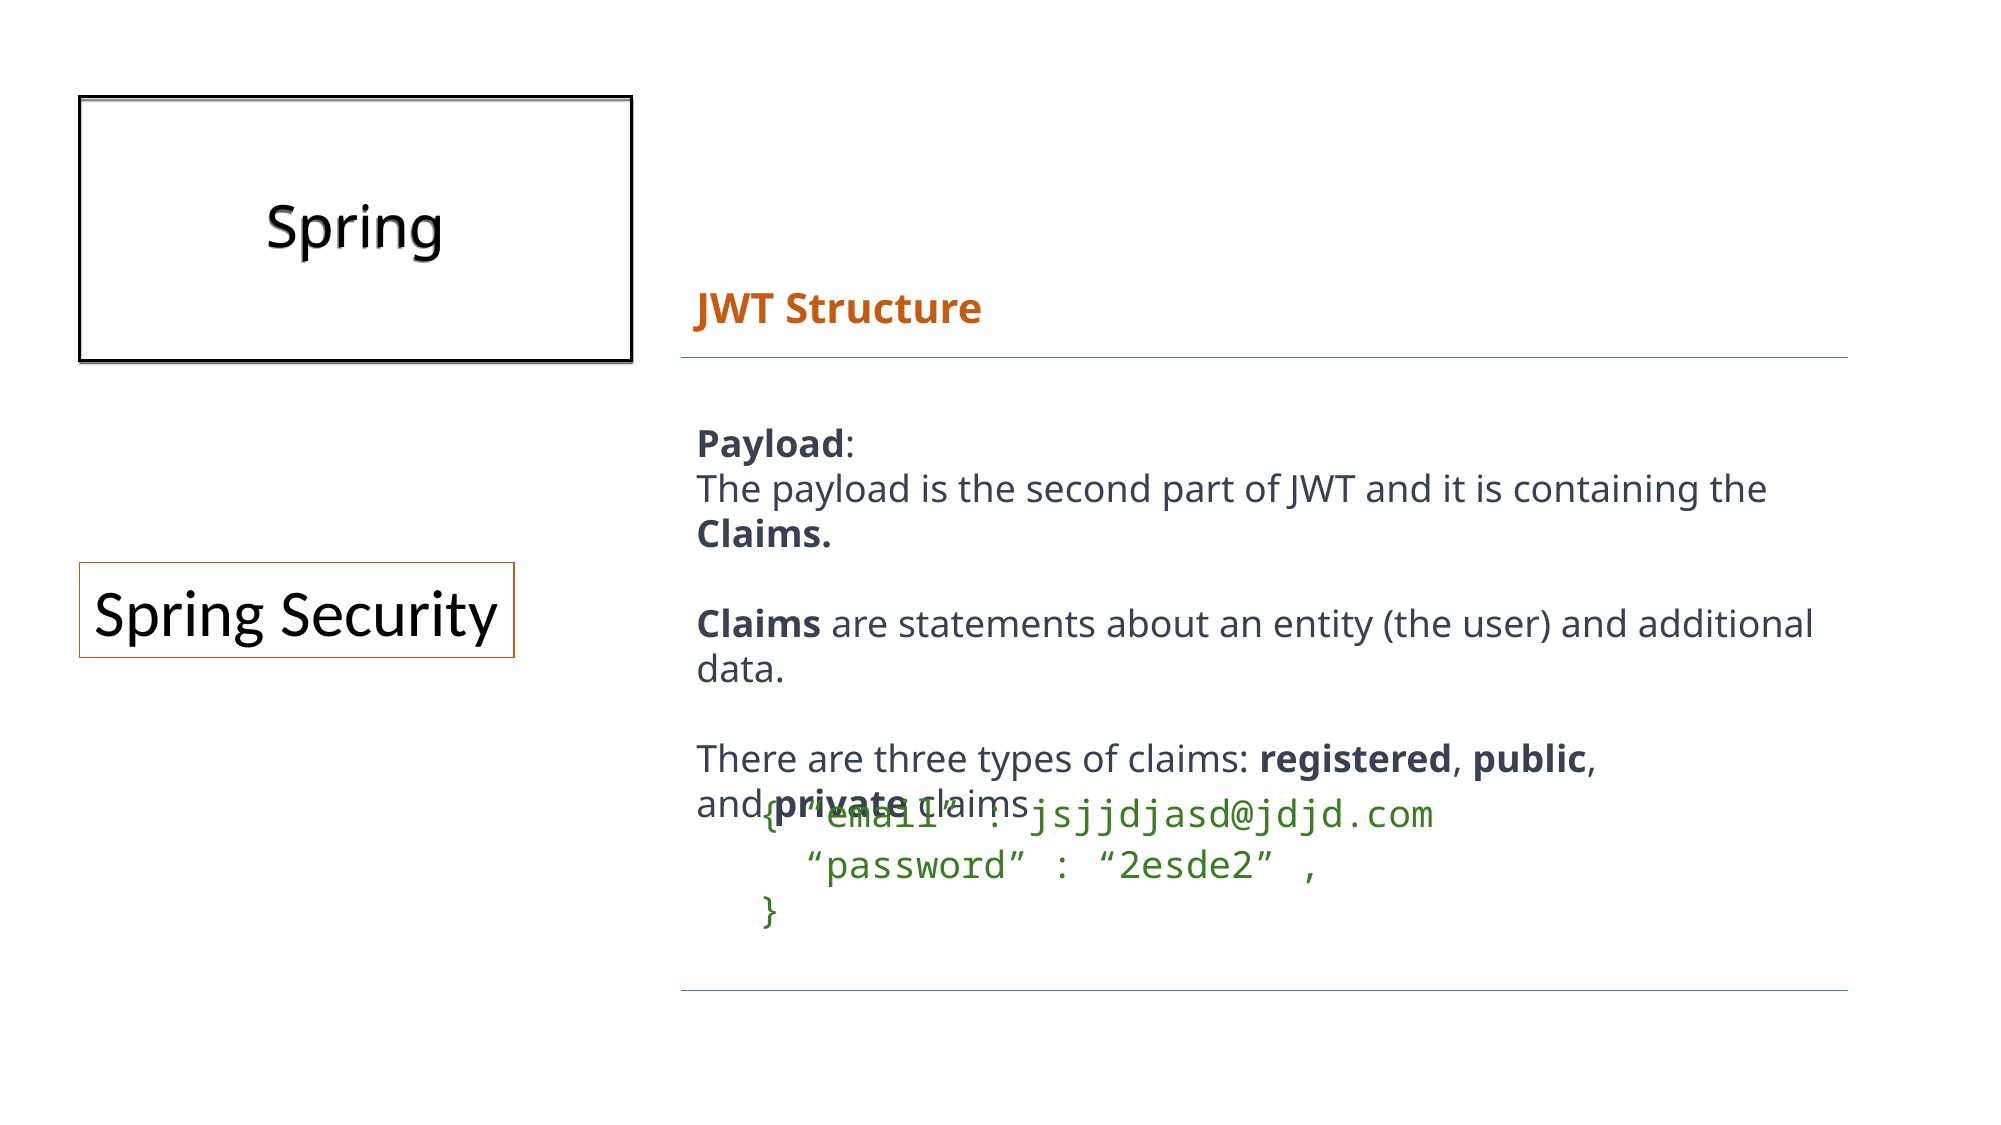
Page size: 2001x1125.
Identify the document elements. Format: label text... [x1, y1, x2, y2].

text_box JWT Structure [681, 274, 1682, 341]
title Spring [79, 96, 632, 361]
text_box { “email” : jsjjdjasd@jdjd.com “password” : “2esde2” , } [743, 782, 1911, 935]
text_box Spring Security [80, 562, 514, 658]
text_box Payload: The payload is the second part of JWT and it is containing the Claims. Claims are statements about an entity (the user) and additional data. There are three types of claims: registered, public, and private claims [681, 412, 1894, 746]
